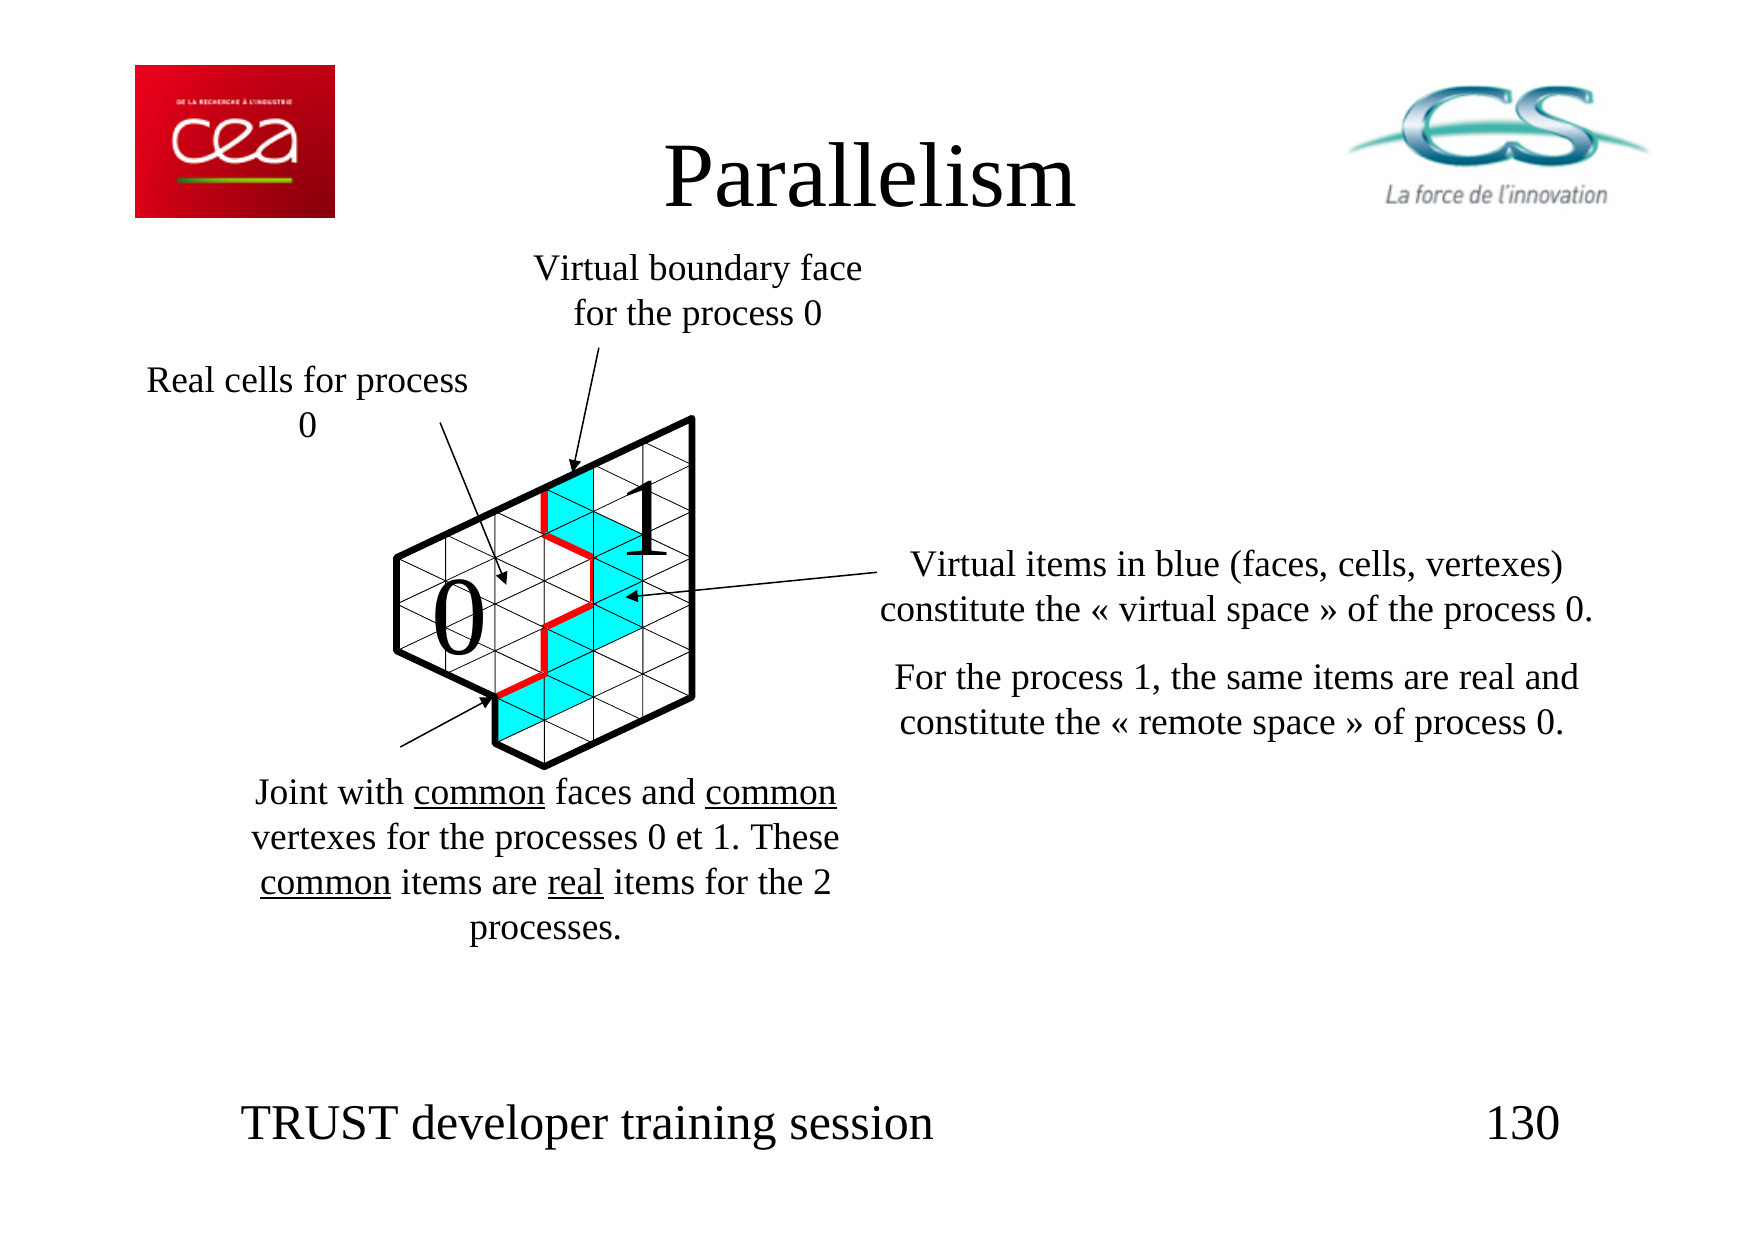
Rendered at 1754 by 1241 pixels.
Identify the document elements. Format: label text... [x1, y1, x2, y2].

picture [135, 65, 195, 218]
title Parallelism [195, 44, 1546, 295]
text_box 1 [585, 435, 705, 586]
text_box 0 [400, 534, 520, 686]
text_box [667, 425, 688, 435]
text_box [457, 523, 484, 534]
text_box [482, 473, 688, 759]
text_box Virtual boundary face for the process 0 [506, 235, 891, 341]
text_box Real cells for process 0 [122, 347, 494, 454]
text_box Virtual items in blue (faces, cells, vertexes) constitute the « virtual space » of the process 0. For the process 1, the same items are real and constitute the « remote space » of process 0. [844, 530, 1630, 819]
text_box Joint with common faces and common vertexes for the processes 0 et 1. These common items are real items for the 2 processes. [175, 759, 917, 955]
picture [1546, 73, 1662, 218]
